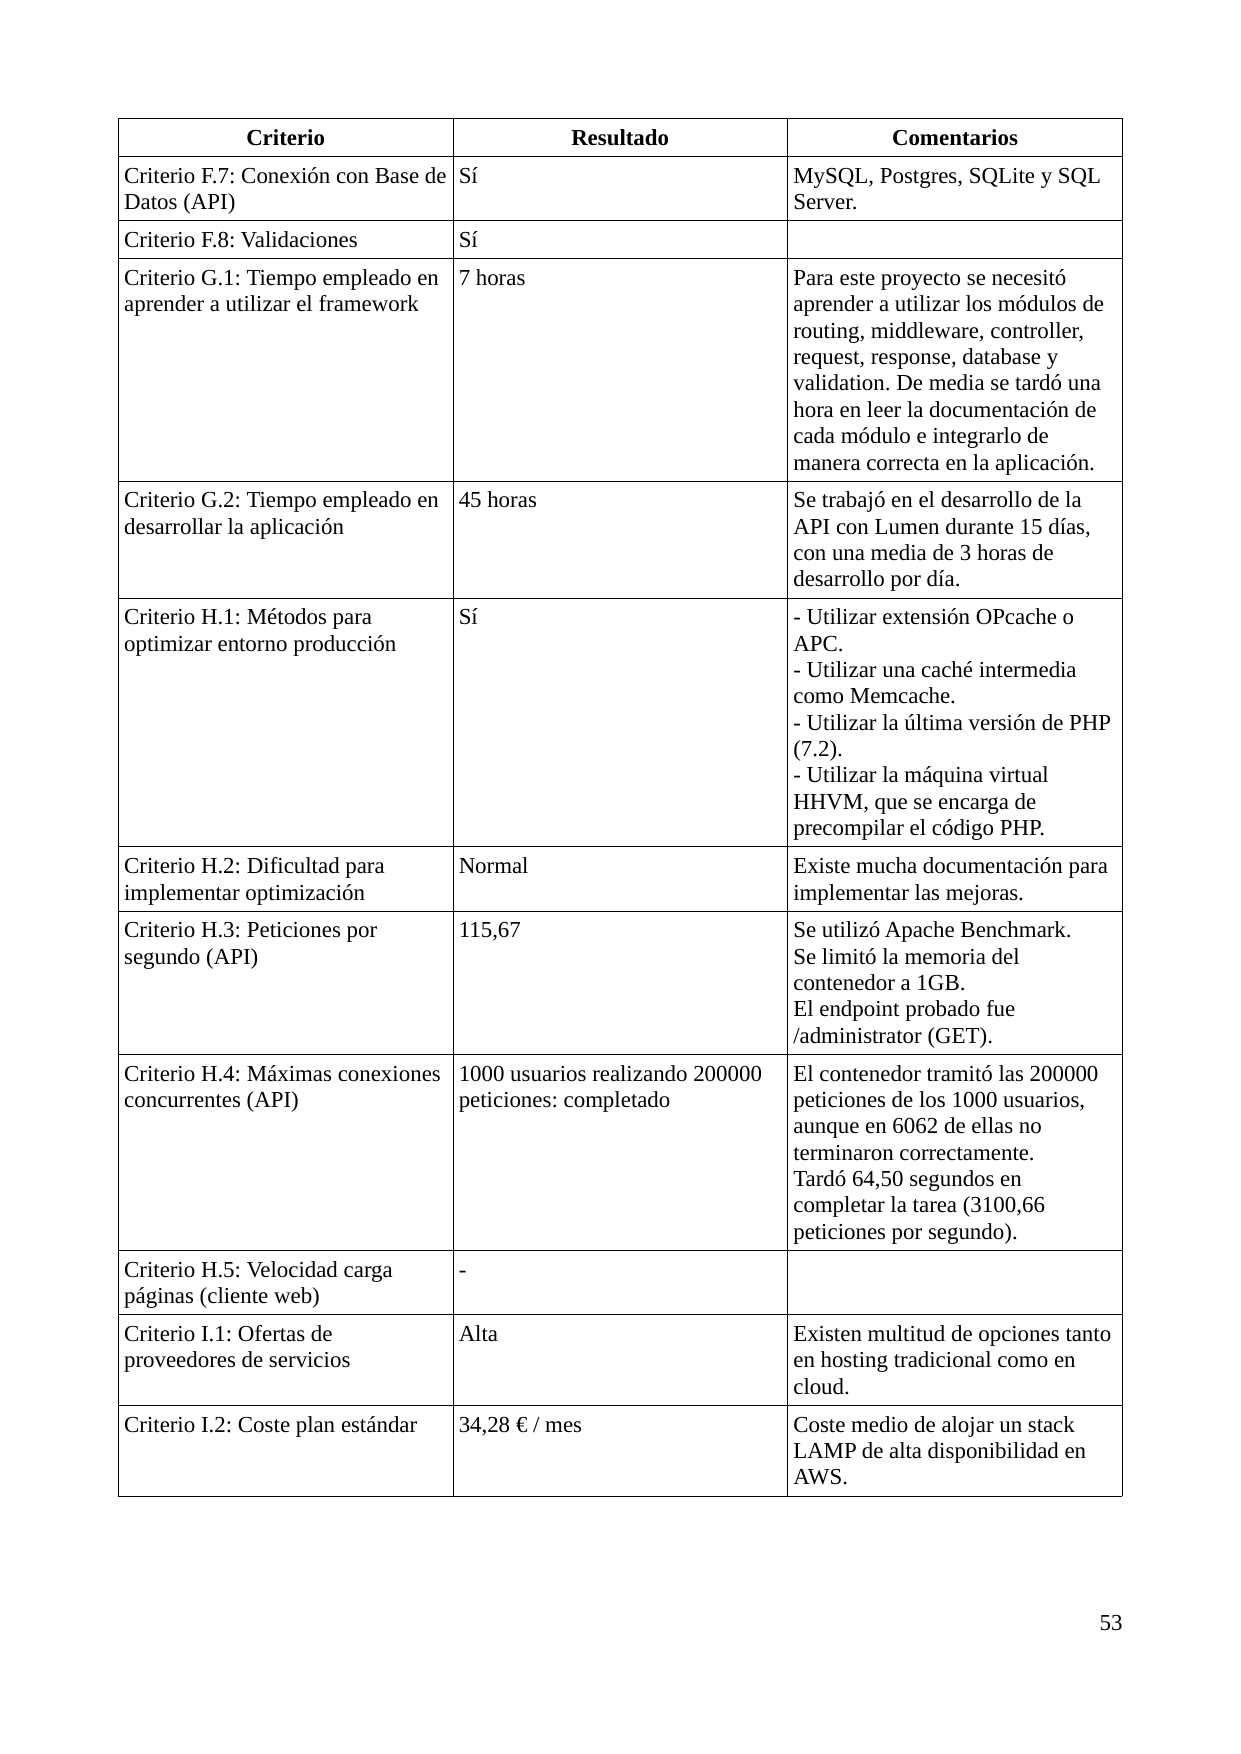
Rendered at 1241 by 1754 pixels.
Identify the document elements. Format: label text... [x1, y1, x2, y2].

table_cell Criterio I.2: Coste plan estándar [119, 1406, 453, 1496]
table_cell Criterio G.2: Tiempo empleado en desarrollar la aplicación [119, 482, 453, 598]
table_cell Criterio G.1: Tiempo empleado en aprender a utilizar el framework [119, 259, 453, 481]
table_cell [788, 1251, 1122, 1314]
table_cell Criterio F.8: Validaciones [119, 221, 453, 258]
table_cell Existe mucha documentación para implementar las mejoras. [788, 847, 1122, 911]
table_cell 115,67 [454, 912, 787, 1054]
table_cell El contenedor tramitó las 200000 peticiones de los 1000 usuarios, aunque en 6062 de ellas no terminaron correctamente. Tardó 64,50 segundos en completar la tarea (3100,66 peticiones por segundo). [788, 1055, 1122, 1250]
table_header Comentarios [788, 119, 1122, 156]
table_cell Se trabajó en el desarrollo de la API con Lumen durante 15 días, con una media de 3 horas de desarrollo por día. [788, 482, 1122, 598]
table_cell 7 horas [454, 259, 787, 481]
table_cell Sí [454, 221, 787, 258]
table_cell Se utilizó Apache Benchmark. Se limitó la memoria del contenedor a 1GB. El endpoint probado fue /administrator (GET). [788, 912, 1122, 1054]
table_cell Para este proyecto se necesitó aprender a utilizar los módulos de routing, middleware, controller, request, response, database y validation. De media se tardó una hora en leer la documentación de cada módulo e integrarlo de manera correcta en la aplicación. [788, 259, 1122, 481]
table_cell Sí [454, 599, 787, 846]
table_cell Coste medio de alojar un stack LAMP de alta disponibilidad en AWS. [788, 1406, 1122, 1496]
table_cell Criterio H.2: Dificultad para implementar optimización [119, 847, 453, 911]
table_header Criterio [119, 119, 453, 156]
table_cell Criterio H.1: Métodos para optimizar entorno producción [119, 599, 453, 846]
table_cell [788, 221, 1122, 258]
table_cell Criterio H.4: Máximas conexiones concurrentes (API) [119, 1055, 453, 1250]
table_cell Criterio H.5: Velocidad carga páginas (cliente web) [119, 1251, 453, 1314]
table_cell 45 horas [454, 482, 787, 598]
table_cell Existen multitud de opciones tanto en hosting tradicional como en cloud. [788, 1315, 1122, 1405]
table_cell Criterio F.7: Conexión con Base de Datos (API) [119, 157, 453, 220]
table_cell Alta [454, 1315, 787, 1405]
table_cell Sí [454, 157, 787, 220]
table_cell - [454, 1251, 787, 1314]
table_cell - Utilizar extensión OPcache o APC. - Utilizar una caché intermedia como Memcache. - Utilizar la última versión de PHP (7.2). - Utilizar la máquina virtual HHVM, que se encarga de precompilar el código PHP. [788, 599, 1122, 846]
table_cell 34,28 € / mes [454, 1406, 787, 1496]
table_cell Criterio I.1: Ofertas de proveedores de servicios [119, 1315, 453, 1405]
table_cell 1000 usuarios realizando 200000 peticiones: completado [454, 1055, 787, 1250]
table_cell MySQL, Postgres, SQLite y SQL Server. [788, 157, 1122, 220]
table_cell Normal [454, 847, 787, 911]
table_header Resultado [454, 119, 787, 156]
table_cell Criterio H.3: Peticiones por segundo (API) [119, 912, 453, 1054]
